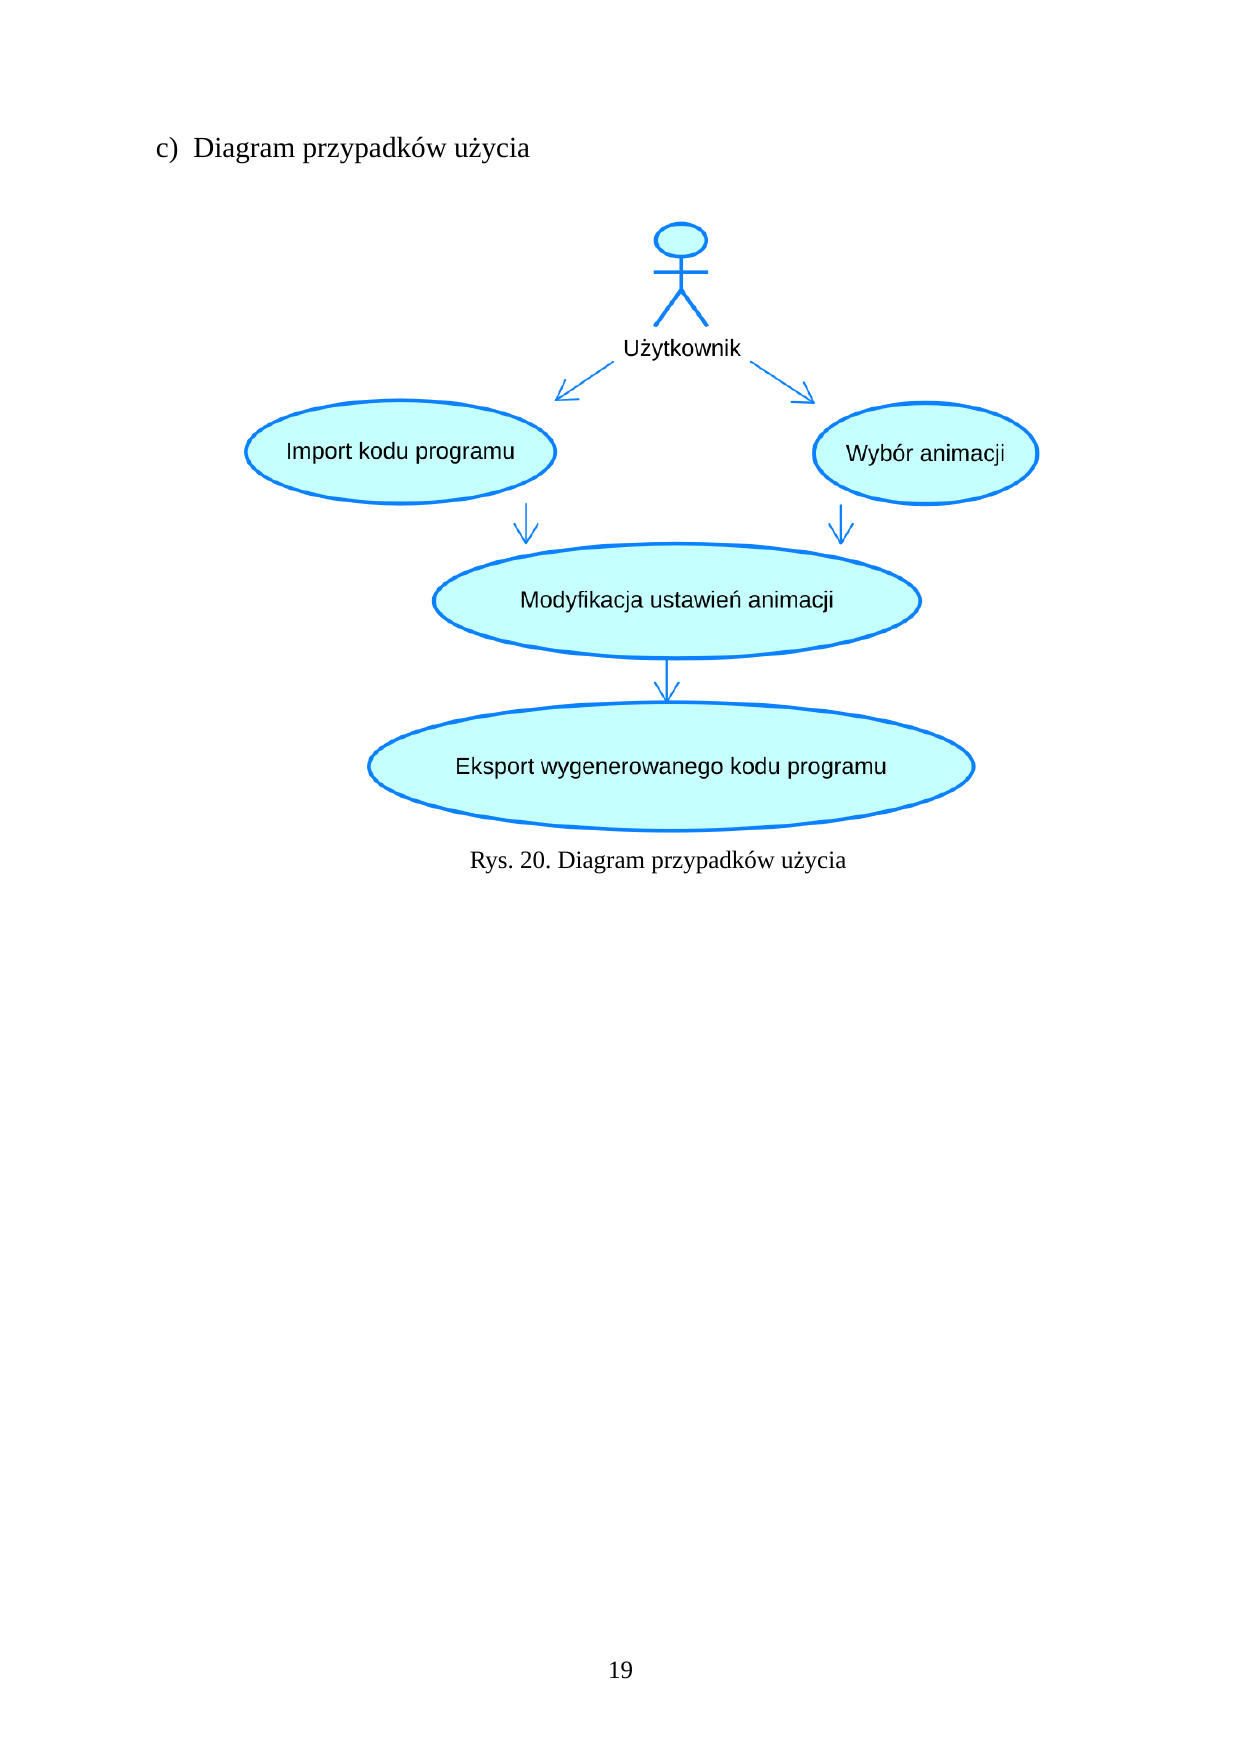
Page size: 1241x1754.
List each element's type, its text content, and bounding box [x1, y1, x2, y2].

picture [238, 205, 1053, 846]
list Rys. 20. Diagram przypadków użycia [277, 846, 1038, 874]
list Diagram przypadków użycia [156, 130, 1122, 163]
